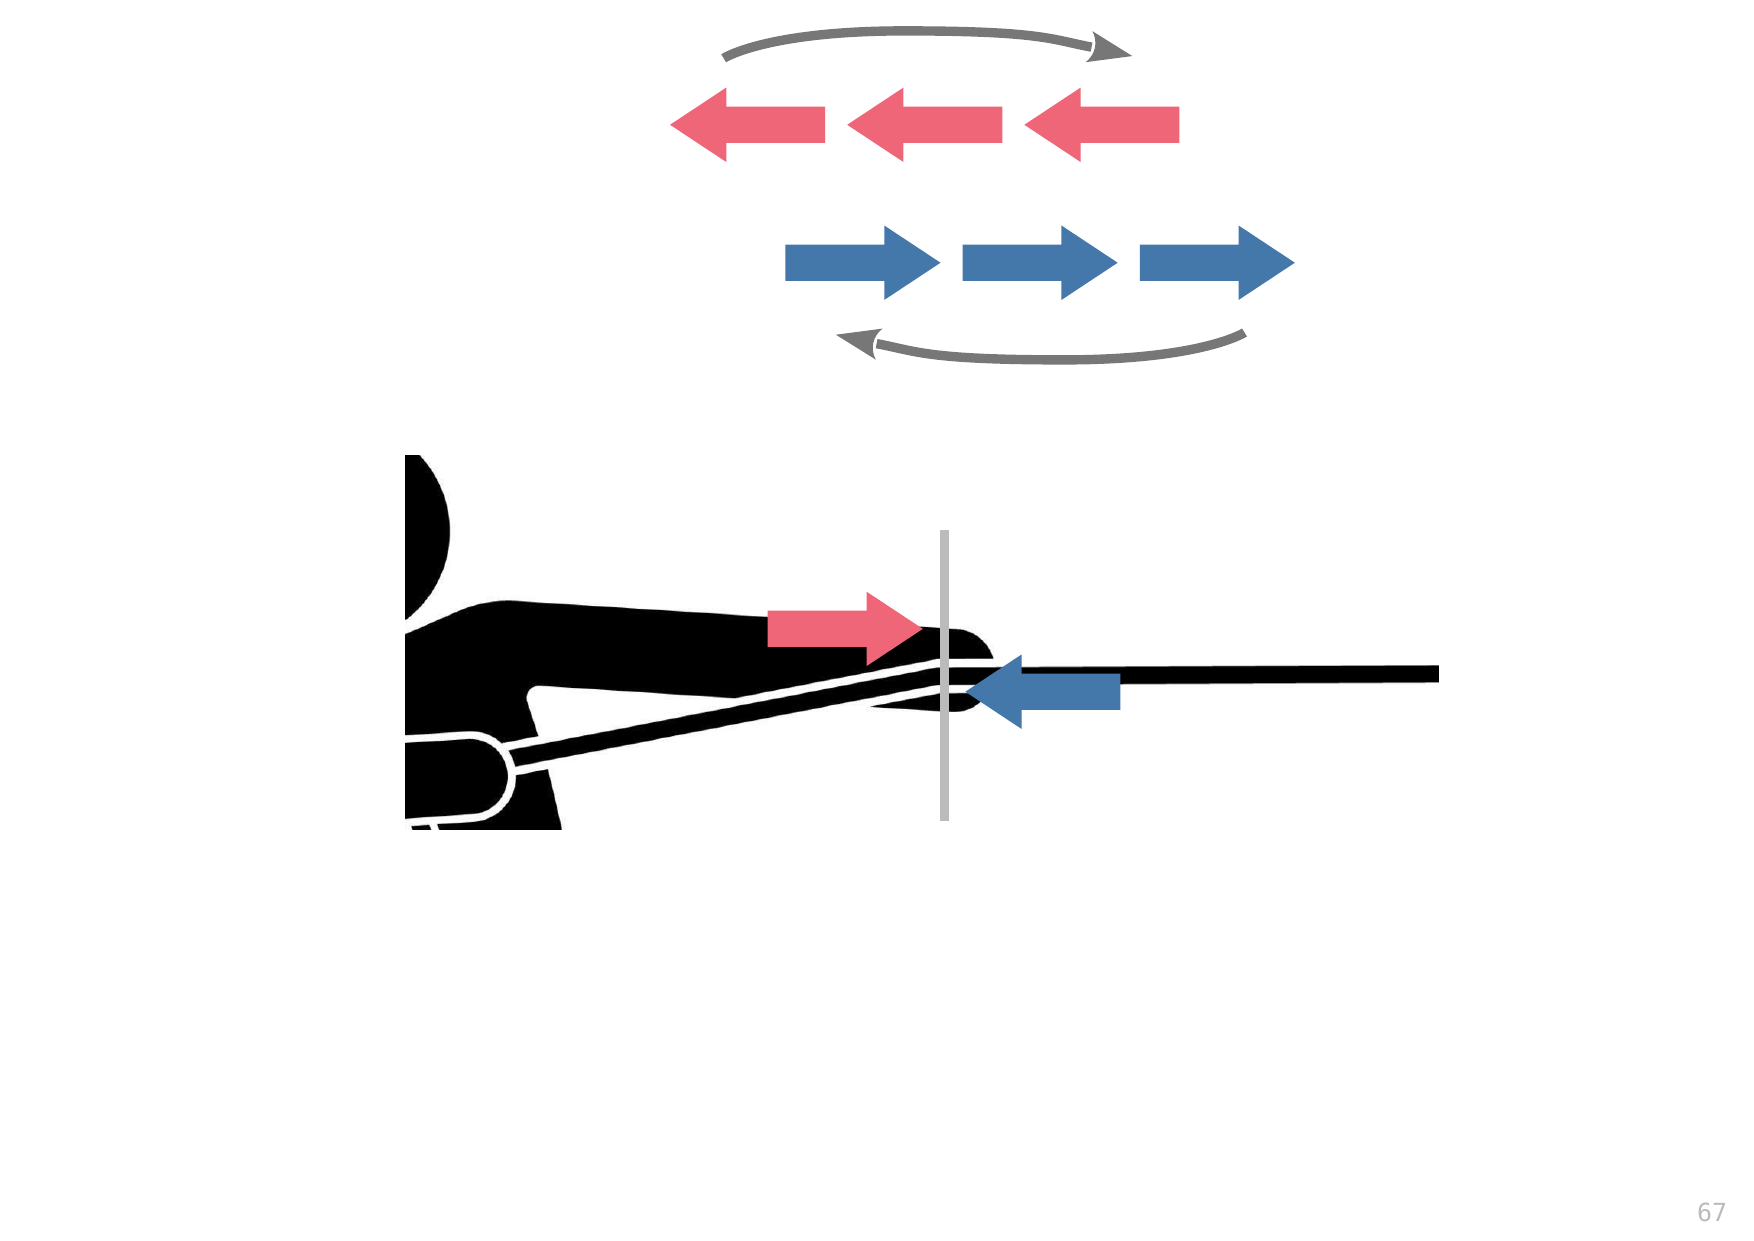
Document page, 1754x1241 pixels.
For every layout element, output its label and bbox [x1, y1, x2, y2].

text_box [962, 225, 1118, 300]
text_box [965, 654, 1121, 729]
text_box [670, 87, 826, 162]
text_box [1139, 225, 1295, 300]
text_box [767, 591, 923, 667]
text_box [1024, 87, 1180, 162]
picture [405, 455, 1439, 830]
text_box [847, 87, 1003, 162]
text_box [785, 225, 941, 300]
